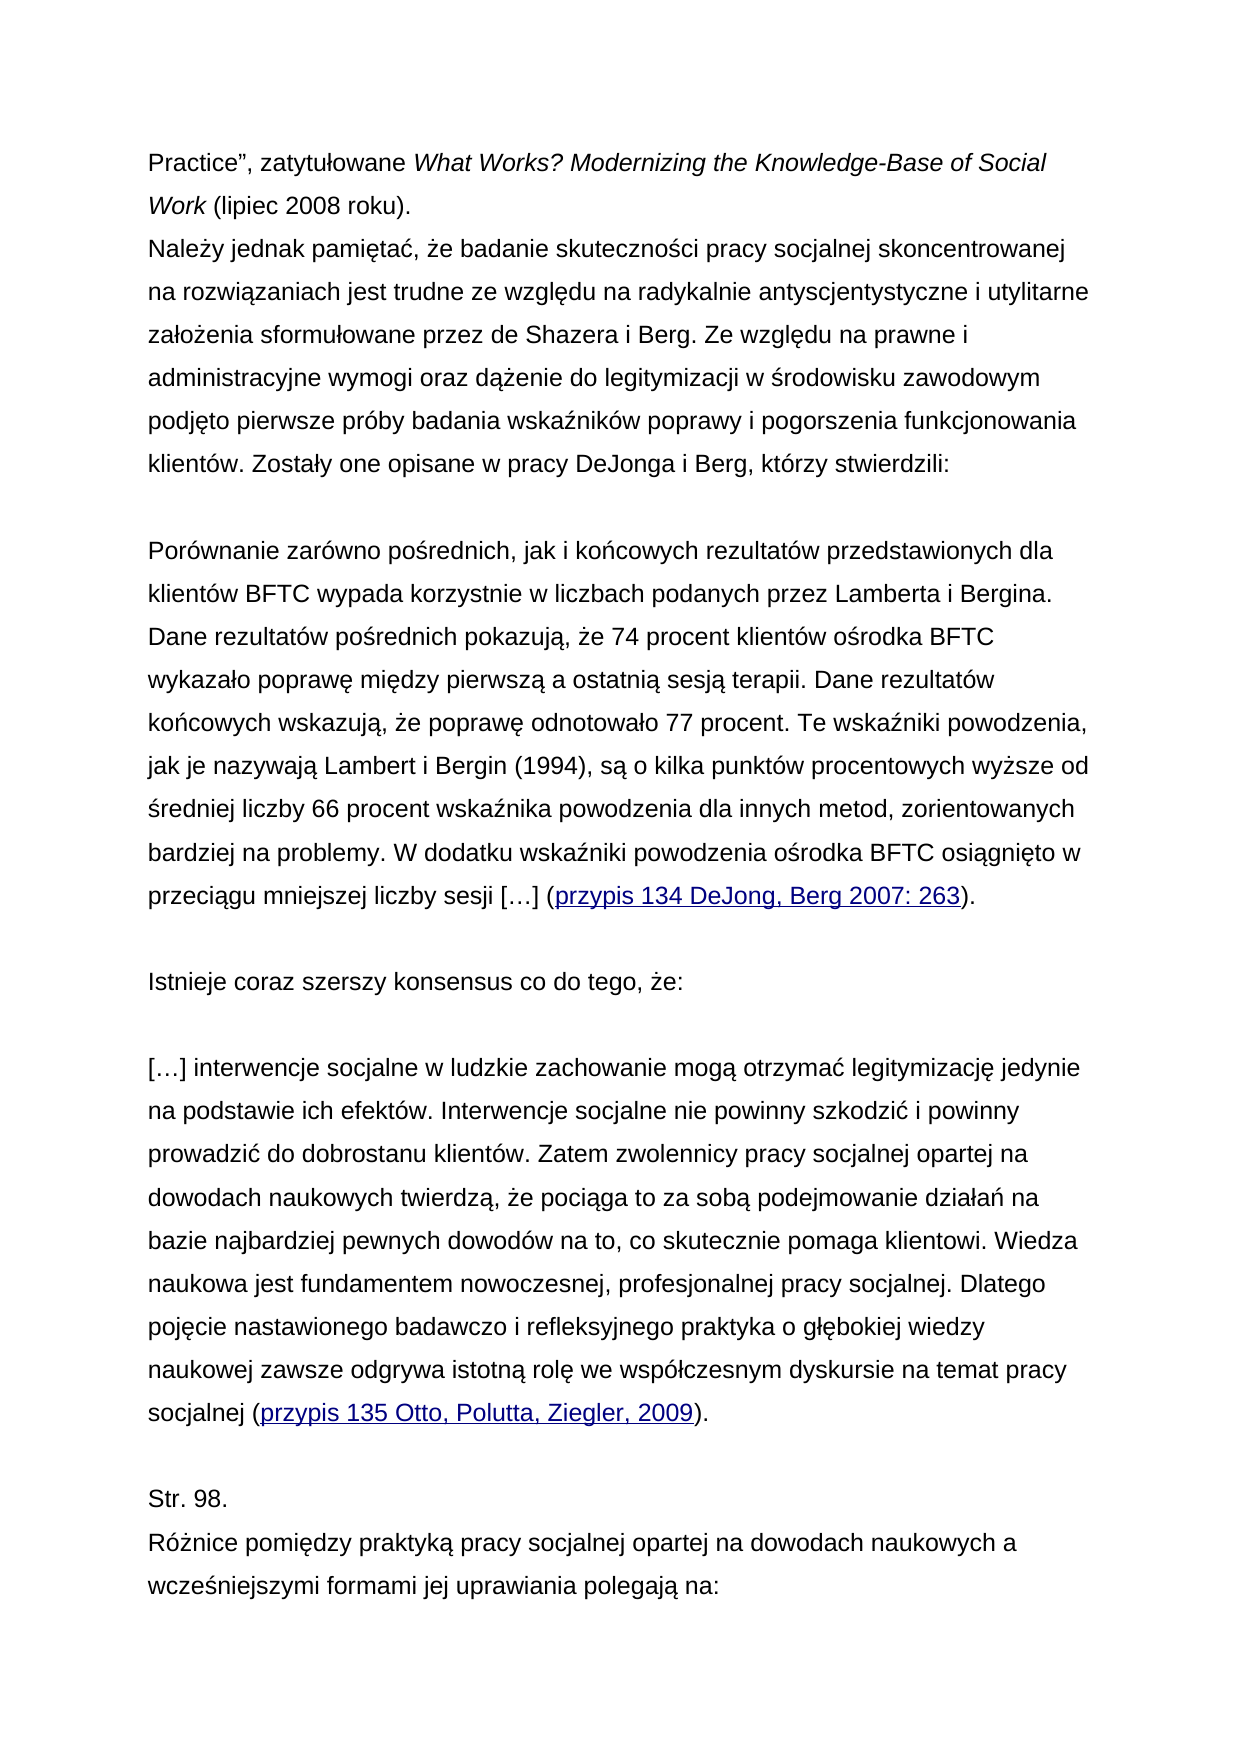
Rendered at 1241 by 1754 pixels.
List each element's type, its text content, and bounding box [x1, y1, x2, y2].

text Porównanie zarówno pośrednich, jak i końcowych rezultatów przedstawionych dla klientów BFTC wypada korzystnie w liczbach podanych przez Lamberta i Bergina. Dane rezultatów pośrednich pokazują, że 74 procent klientów ośrodka BFTC wykazało poprawę między pierwszą a ostatnią sesją terapii. Dane rezultatów końcowych wskazują, że poprawę odnotowało 77 procent. Te wskaźniki powodzenia, jak je nazywają Lambert i Bergin (1994), są o kilka punktów procentowych wyższe od średniej liczby 66 procent wskaźnika powodzenia dla innych metod, zorientowanych bardziej na problemy. W dodatku wskaźniki powodzenia ośrodka BFTC osiągnięto w przeciągu mniejszej liczby sesji […] (przypis 134 DeJong, Berg 2007: 263). [148, 536, 1093, 909]
text Należy jednak pamiętać, że badanie skuteczności pracy socjalnej skoncentrowanej na rozwiązaniach jest trudne ze względu na radykalnie antyscjentystyczne i utylitarne założenia sformułowane przez de Shazera i Berg. Ze względu na prawne i administracyjne wymogi oraz dążenie do legitymizacji w środowisku zawodowym podjęto pierwsze próby badania wskaźników poprawy i pogorszenia funkcjonowania klientów. Zostały one opisane w pracy DeJonga i Berg, którzy stwierdzili: [148, 234, 1093, 478]
text Str. 98. [148, 1484, 1093, 1513]
text Practice”, zatytułowane What Works? Modernizing the Knowledge-Base of Social Work (lipiec 2008 roku). [148, 148, 1093, 219]
text […] interwencje socjalne w ludzkie zachowanie mogą otrzymać legitymizację jedynie na podstawie ich efektów. Interwencje socjalne nie powinny szkodzić i powinny prowadzić do dobrostanu klientów. Zatem zwolennicy pracy socjalnej opartej na dowodach naukowych twierdzą, że pociąga to za sobą podejmowanie działań na bazie najbardziej pewnych dowodów na to, co skutecznie pomaga klientowi. Wiedza naukowa jest fundamentem nowoczesnej, profesjonalnej pracy socjalnej. Dlatego pojęcie nastawionego badawczo i refleksyjnego praktyka o głębokiej wiedzy naukowej zawsze odgrywa istotną rolę we współczesnym dyskursie na temat pracy socjalnej (przypis 135 Otto, Polutta, Ziegler, 2009). [148, 1053, 1093, 1427]
text Istnieje coraz szerszy konsensus co do tego, że: [148, 967, 1093, 996]
text Różnice pomiędzy praktyką pracy socjalnej opartej na dowodach naukowych a wcześniejszymi formami jej uprawiania polegają na: [148, 1528, 1093, 1599]
